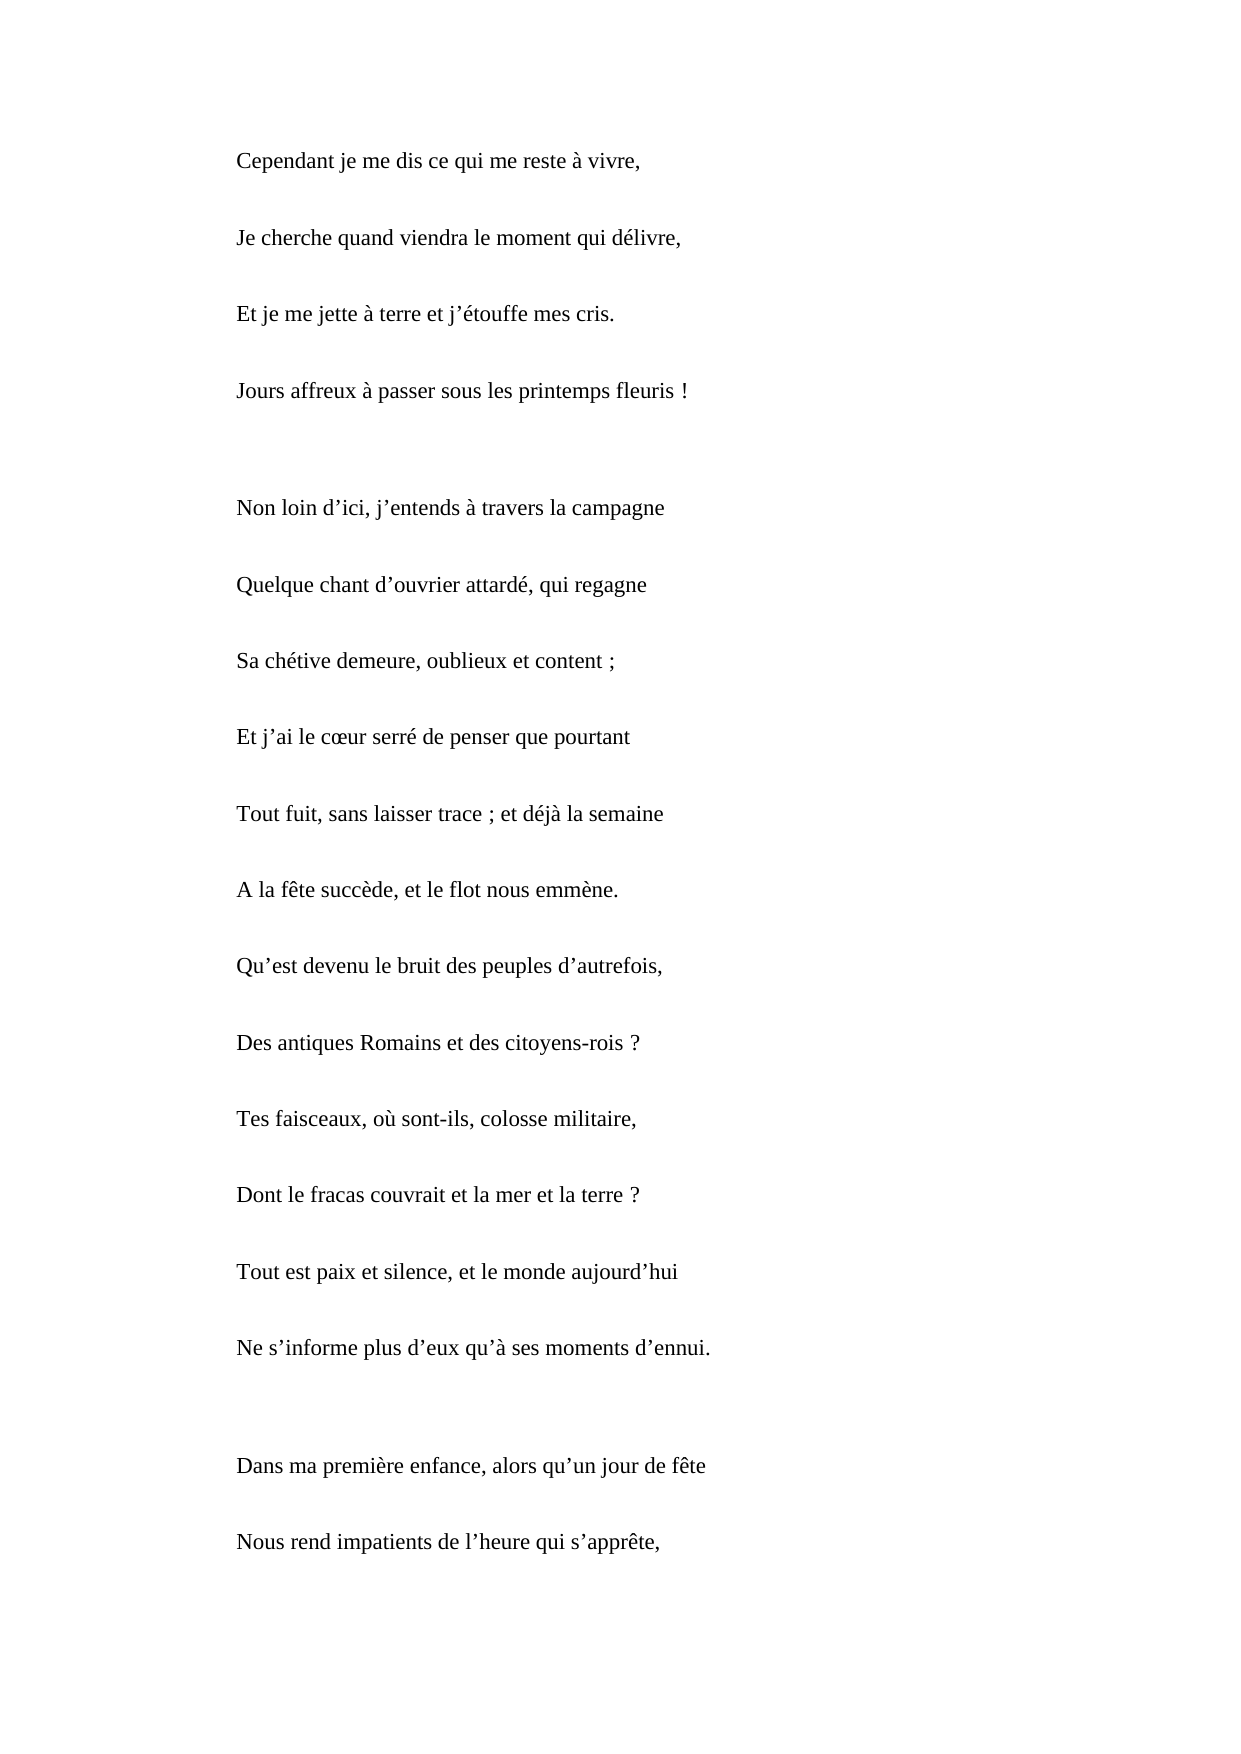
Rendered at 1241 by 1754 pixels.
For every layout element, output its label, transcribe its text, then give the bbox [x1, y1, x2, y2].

text Quelque chant d’ouvrier attardé, qui regagne [236, 571, 1093, 597]
text Qu’est devenu le bruit des peuples d’autrefois, [236, 952, 1093, 979]
text Jours affreux à passer sous les printemps fleuris ! [236, 377, 1093, 403]
text Des antiques Romains et des citoyens-rois ? [236, 1029, 1093, 1055]
text Sa chétive demeure, oublieux et content ; [236, 647, 1093, 673]
text Tes faisceaux, où sont-ils, colosse militaire, [236, 1105, 1093, 1131]
text Cependant je me dis ce qui me reste à vivre, [236, 148, 1093, 174]
text Et j’ai le cœur serré de penser que pourtant [236, 723, 1093, 750]
text Et je me jette à terre et j’étouffe mes cris. [236, 300, 1093, 327]
text Ne s’informe plus d’eux qu’à ses moments d’ennui. [236, 1334, 1093, 1361]
text Non loin d’ici, j’entends à travers la campagne [236, 494, 1093, 521]
text A la fête succède, et le flot nous emmène. [236, 876, 1093, 902]
text Tout fuit, sans laisser trace ; et déjà la semaine [236, 800, 1093, 826]
text Nous rend impatients de l’heure qui s’apprête, [236, 1528, 1093, 1554]
text Dans ma première enfance, alors qu’un jour de fête [236, 1452, 1093, 1478]
text Je cherche quand viendra le moment qui délivre, [236, 224, 1093, 250]
text Tout est paix et silence, et le monde aujourd’hui [236, 1258, 1093, 1284]
text Dont le fracas couvrait et la mer et la terre ? [236, 1181, 1093, 1208]
